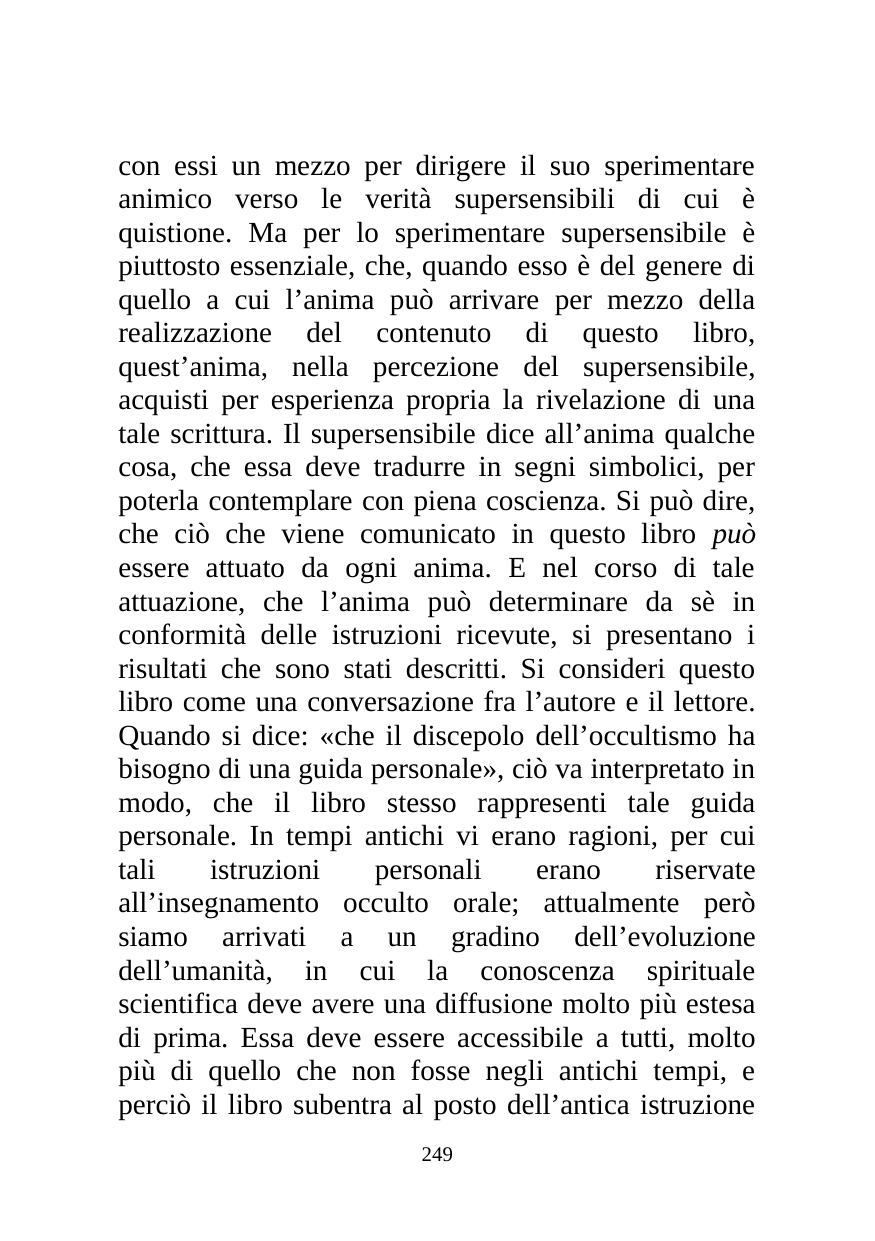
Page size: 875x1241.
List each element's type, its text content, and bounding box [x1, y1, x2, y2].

text con essi un mezzo per dirigere il suo sperimentare animico verso le verità supersensibili di cui è quistione. Ma per lo sperimentare supersensibile è piuttosto essenziale, che, quando esso è del genere di quello a cui l’anima può arrivare per mezzo della realizzazione del contenuto di questo libro, quest’anima, nella percezione del supersensibile, acquisti per esperienza propria la rivelazione di una tale scrittura. Il supersensibile dice all’anima qualche cosa, che essa deve tradurre in segni simbolici, per poterla contemplare con piena coscienza. Si può dire, che ciò che viene comunicato in questo libro può essere attuato da ogni anima. E nel corso di tale attuazione, che l’anima può determinare da sè in conformità delle istruzioni ricevute, si presentano i risultati che sono stati descritti. Si consideri questo libro come una conversazione fra l’autore e il lettore. Quando si dice: «che il discepolo dell’occultismo ha bisogno di una guida personale», ciò va interpretato in modo, che il libro stesso rappresenti tale guida personale. In tempi antichi vi erano ragioni, per cui tali istruzioni personali erano riservate all’insegnamento occulto orale; attualmente però siamo arrivati a un gradino dell’evoluzione dell’umanità, in cui la conoscenza spirituale scientifica deve avere una diffusione molto più estesa di prima. Essa deve essere accessibile a tutti, molto più di quello che non fosse negli antichi tempi, e perciò il libro subentra al posto dell’antica istruzione [118, 148, 756, 1120]
